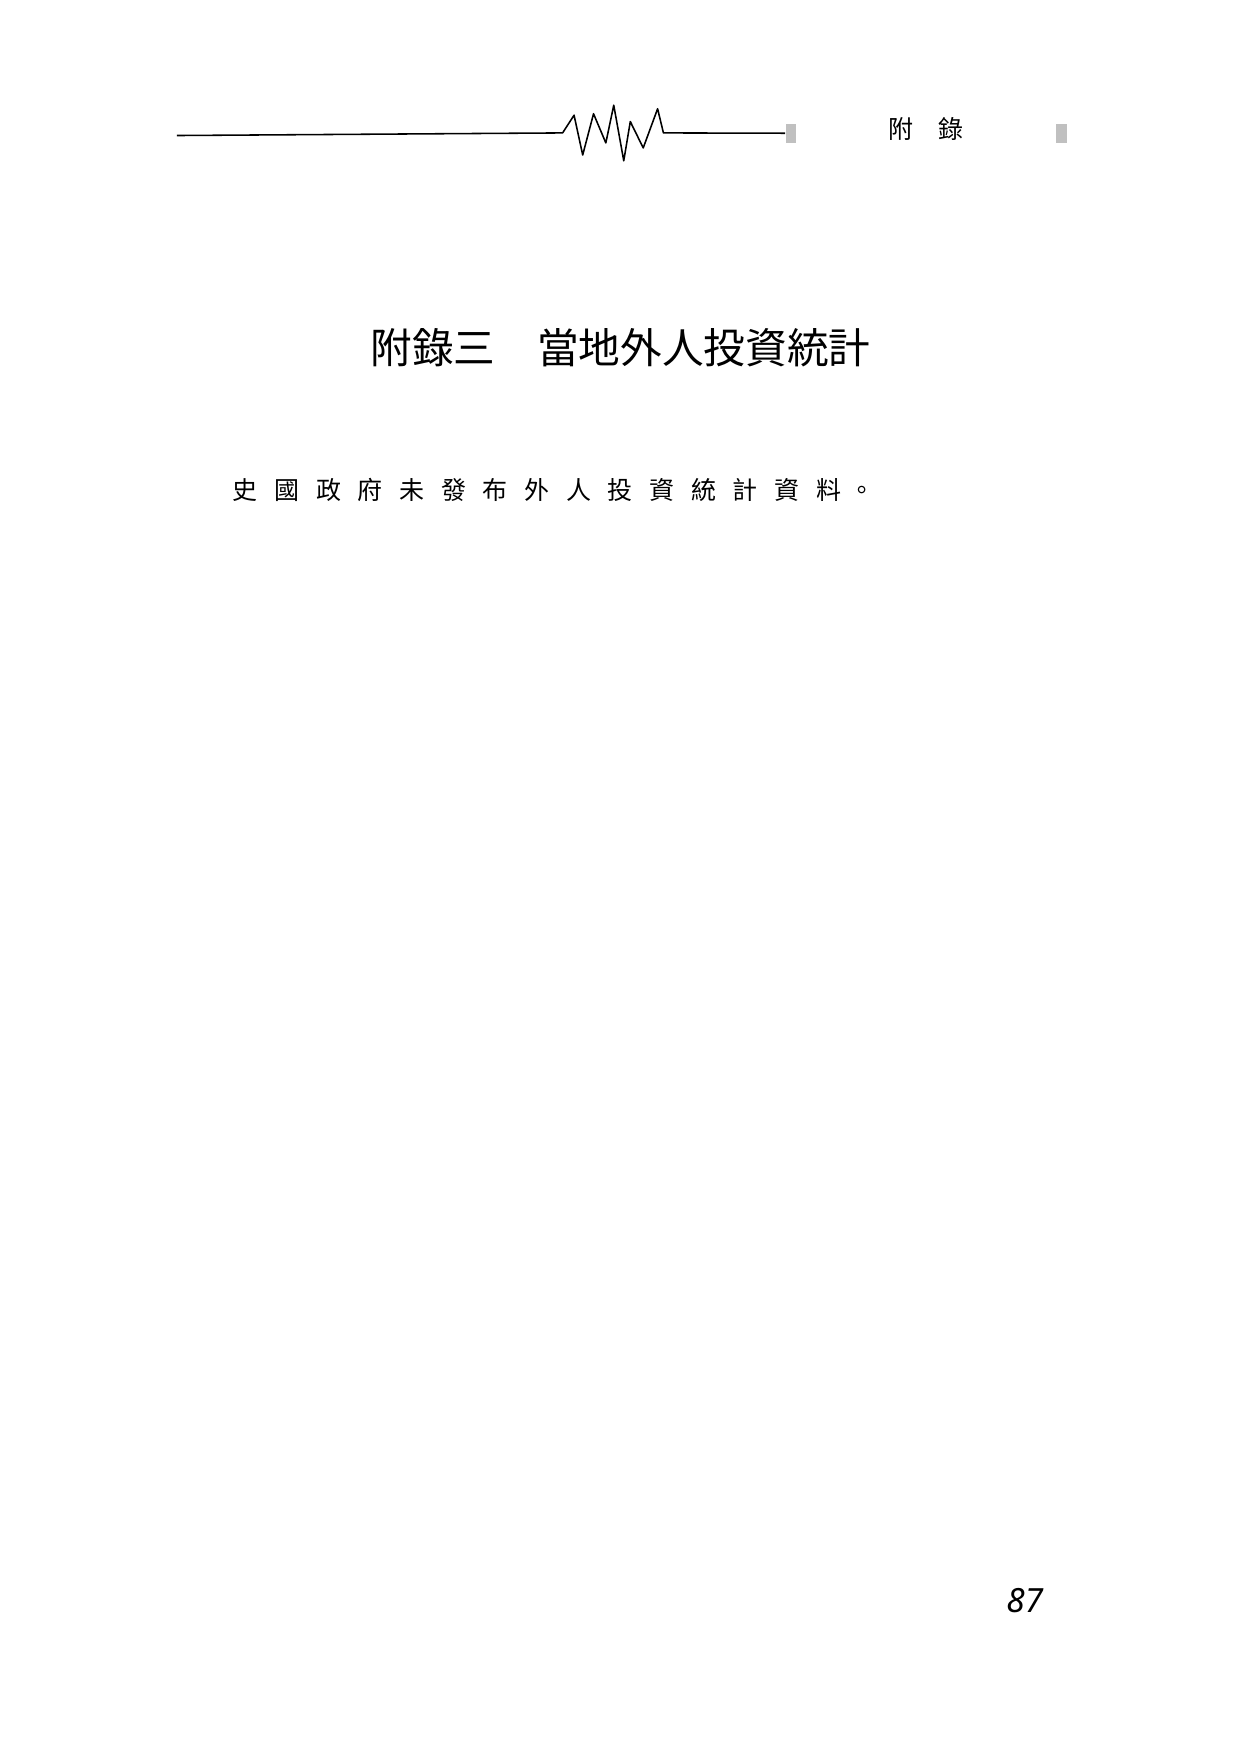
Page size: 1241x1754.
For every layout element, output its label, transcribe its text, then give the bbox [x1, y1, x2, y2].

text 附錄三 當地外人投資統計 [183, 304, 1058, 366]
text 史國政府未發布外人投資統計資料。 [207, 447, 1058, 509]
